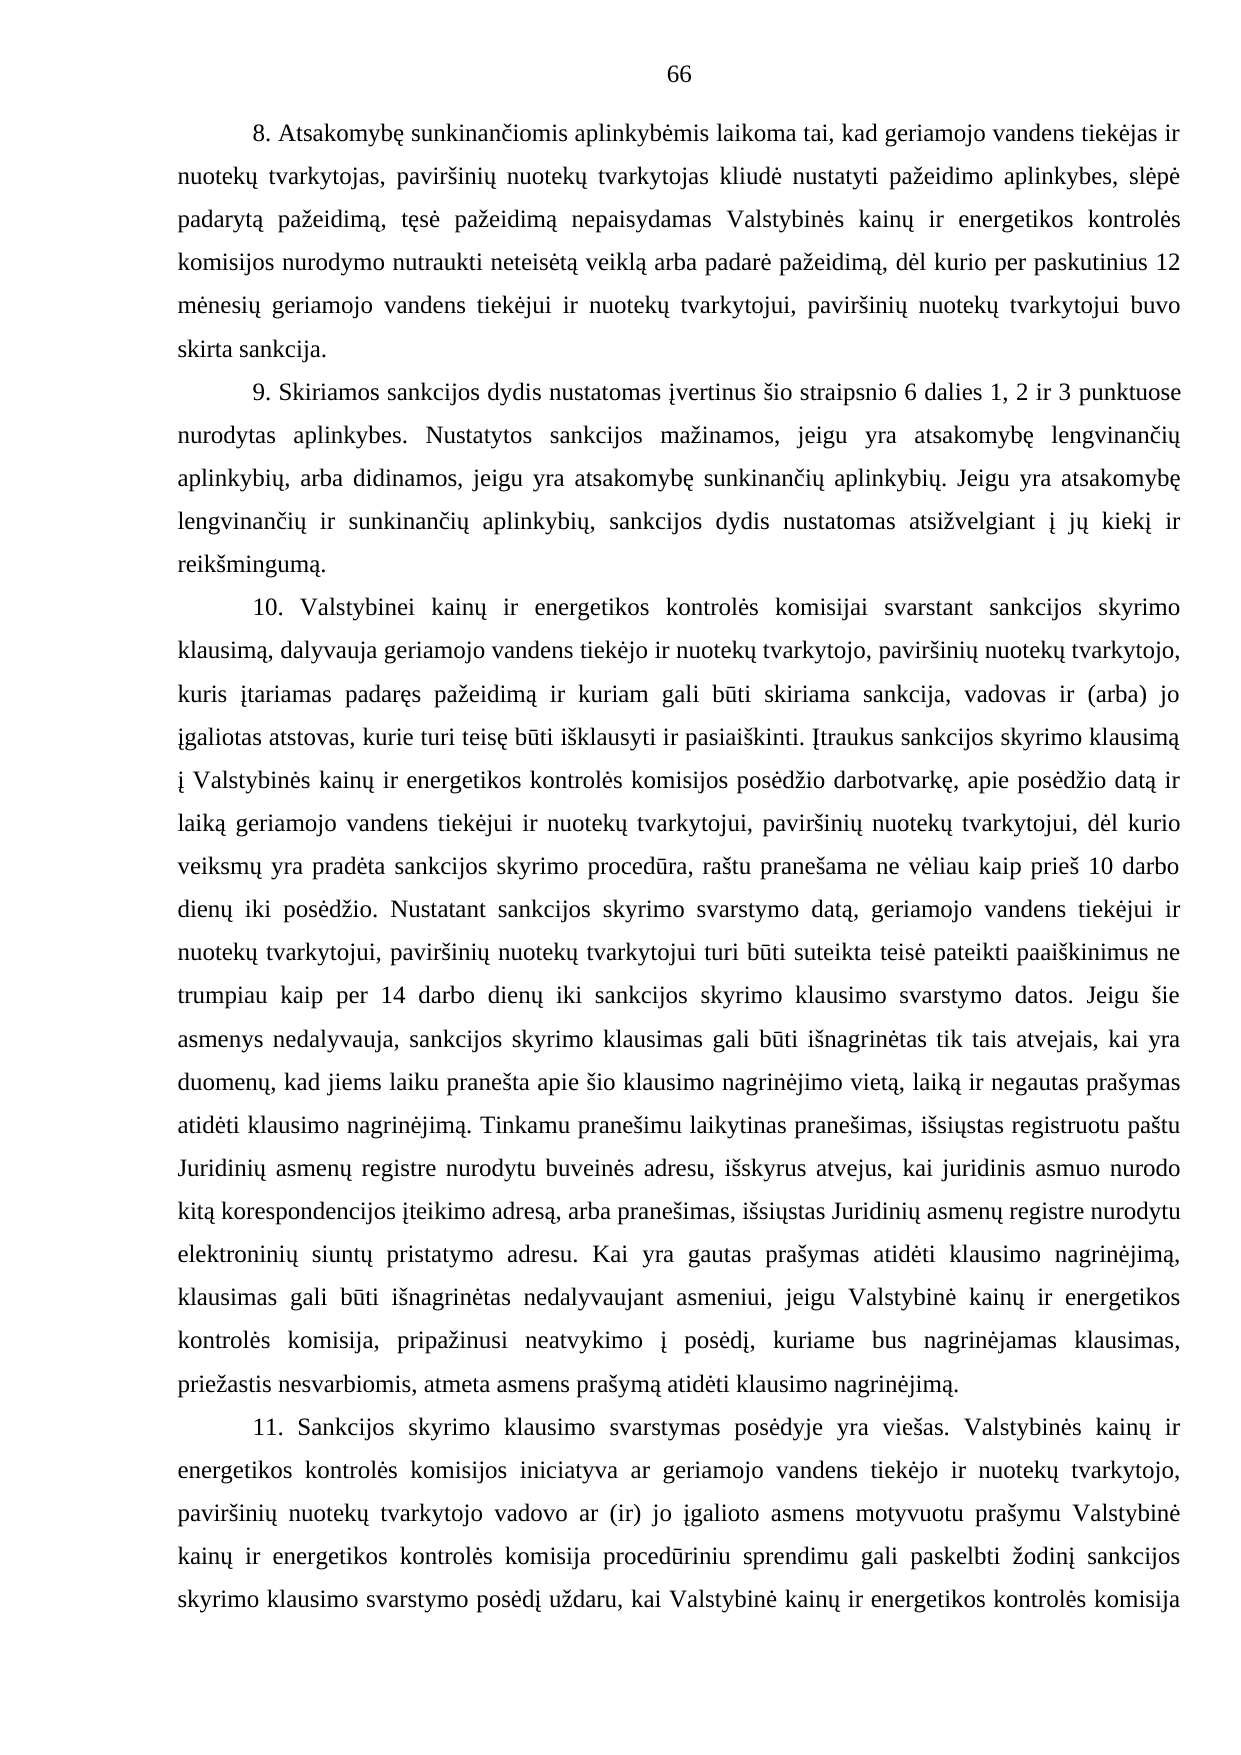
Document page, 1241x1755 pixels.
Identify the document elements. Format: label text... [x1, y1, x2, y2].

text 10. Valstybinei kainų ir energetikos kontrolės komisijai svarstant sankcijos skyrimo klausimą, dalyvauja geriamojo vandens tiekėjo ir nuotekų tvarkytojo, paviršinių nuotekų tvarkytojo, kuris įtariamas padaręs pažeidimą ir kuriam gali būti skiriama sankcija, vadovas ir (arba) jo įgaliotas atstovas, kurie turi teisę būti išklausyti ir pasiaiškinti. Įtraukus sankcijos skyrimo klausimą į Valstybinės kainų ir energetikos kontrolės komisijos posėdžio darbotvarkę, apie posėdžio datą ir laiką geriamojo vandens tiekėjui ir nuotekų tvarkytojui, paviršinių nuotekų tvarkytojui, dėl kurio veiksmų yra pradėta sankcijos skyrimo procedūra, raštu pranešama ne vėliau kaip prieš 10 darbo dienų iki posėdžio. Nustatant sankcijos skyrimo svarstymo datą, geriamojo vandens tiekėjui ir nuotekų tvarkytojui, paviršinių nuotekų tvarkytojui turi būti suteikta teisė pateikti paaiškinimus ne trumpiau kaip per 14 darbo dienų iki sankcijos skyrimo klausimo svarstymo datos. Jeigu šie asmenys nedalyvauja, sankcijos skyrimo klausimas gali būti išnagrinėtas tik tais atvejais, kai yra duomenų, kad jiems laiku pranešta apie šio klausimo nagrinėjimo vietą, laiką ir negautas prašymas atidėti klausimo nagrinėjimą. Tinkamu pranešimu laikytinas pranešimas, išsiųstas registruotu paštu Juridinių asmenų registre nurodytu buveinės adresu, išskyrus atvejus, kai juridinis asmuo nurodo kitą korespondencijos įteikimo adresą, arba pranešimas, išsiųstas Juridinių asmenų registre nurodytu elektroninių siuntų pristatymo adresu. Kai yra gautas prašymas atidėti klausimo nagrinėjimą, klausimas gali būti išnagrinėtas nedalyvaujant asmeniui, jeigu Valstybinė kainų ir energetikos kontrolės komisija, pripažinusi neatvykimo į posėdį, kuriame bus nagrinėjamas klausimas, priežastis nesvarbiomis, atmeta asmens prašymą atidėti klausimo nagrinėjimą. [177, 592, 1181, 1397]
text 8. Atsakomybę sunkinančiomis aplinkybėmis laikoma tai, kad geriamojo vandens tiekėjas ir nuotekų tvarkytojas, paviršinių nuotekų tvarkytojas kliudė nustatyti pažeidimo aplinkybes, slėpė padarytą pažeidimą, tęsė pažeidimą nepaisydamas Valstybinės kainų ir energetikos kontrolės komisijos nurodymo nutraukti neteisėtą veiklą arba padarė pažeidimą, dėl kurio per paskutinius 12 mėnesių geriamojo vandens tiekėjui ir nuotekų tvarkytojui, paviršinių nuotekų tvarkytojui buvo skirta sankcija. [177, 118, 1181, 362]
text 9. Skiriamos sankcijos dydis nustatomas įvertinus šio straipsnio 6 dalies 1, 2 ir 3 punktuose nurodytas aplinkybes. Nustatytos sankcijos mažinamos, jeigu yra atsakomybę lengvinančių aplinkybių, arba didinamos, jeigu yra atsakomybę sunkinančių aplinkybių. Jeigu yra atsakomybę lengvinančių ir sunkinančių aplinkybių, sankcijos dydis nustatomas atsižvelgiant į jų kiekį ir reikšmingumą. [177, 377, 1181, 578]
text 11. Sankcijos skyrimo klausimo svarstymas posėdyje yra viešas. Valstybinės kainų ir energetikos kontrolės komisijos iniciatyva ar geriamojo vandens tiekėjo ir nuotekų tvarkytojo, paviršinių nuotekų tvarkytojo vadovo ar (ir) jo įgalioto asmens motyvuotu prašymu Valstybinė kainų ir energetikos kontrolės komisija procedūriniu sprendimu gali paskelbti žodinį sankcijos skyrimo klausimo svarstymo posėdį uždaru, kai Valstybinė kainų ir energetikos kontrolės komisija [177, 1412, 1181, 1613]
